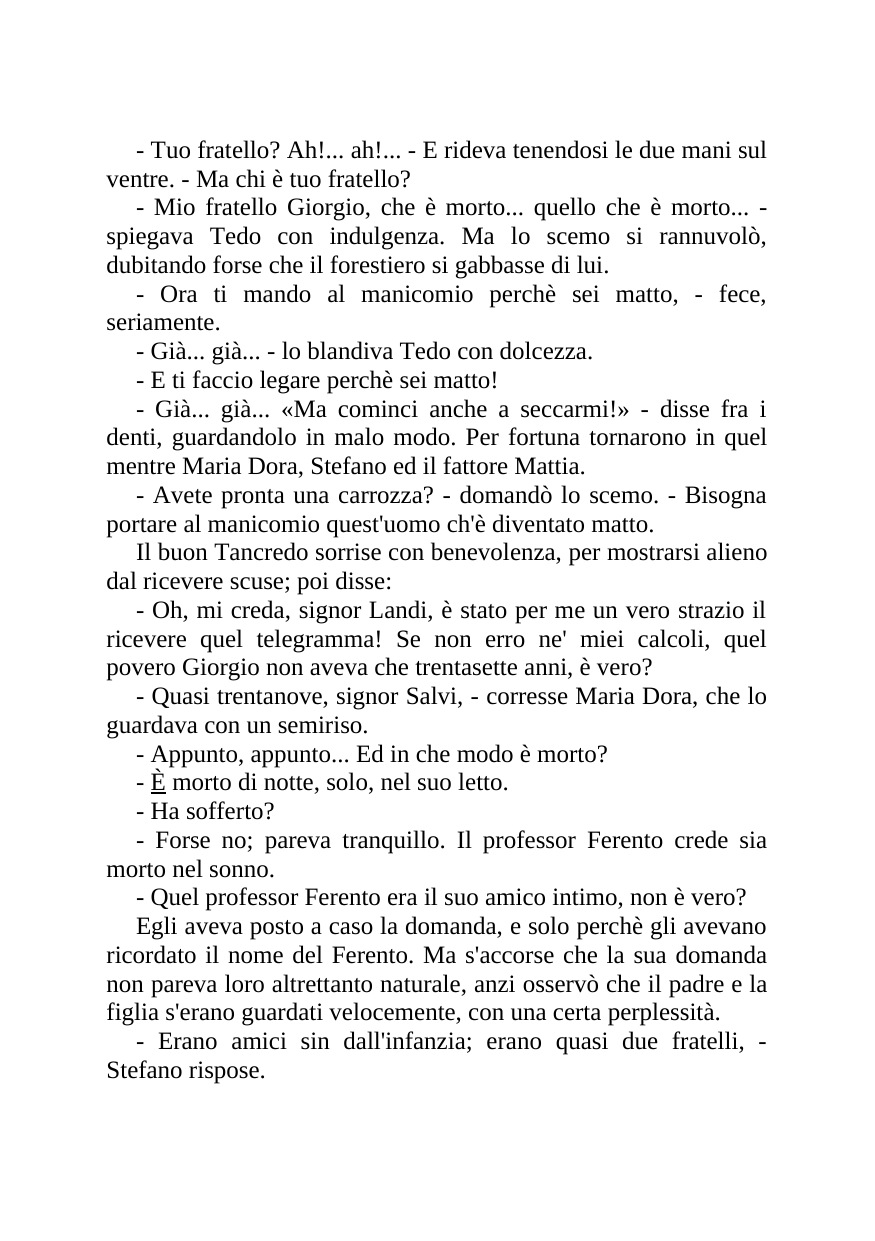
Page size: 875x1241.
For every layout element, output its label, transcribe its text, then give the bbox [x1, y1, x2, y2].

text - Erano amici sin dall'infanzia; erano quasi due fratelli, - Stefano rispose. [106, 1026, 768, 1084]
text - Oh, mi creda, signor Landi, è stato per me un vero strazio il ricevere quel telegramma! Se non erro ne' miei calcoli, quel povero Giorgio non aveva che trentasette anni, è vero? [106, 595, 768, 681]
text - Avete pronta una carrozza? - domandò lo scemo. - Bisogna portare al manicomio quest'uomo ch'è diventato matto. [106, 480, 768, 537]
text Egli aveva posto a caso la domanda, e solo perchè gli avevano ricordato il nome del Ferento. Ma s'accorse che la sua domanda non pareva loro altrettanto naturale, anzi osservò che il padre e la figlia s'erano guardati velocemente, con una certa perplessità. [106, 911, 768, 1026]
text - Quel professor Ferento era il suo amico intimo, non è vero? [106, 882, 768, 911]
text Il buon Tancredo sorrise con benevolenza, per mostrarsi alieno dal ricevere scuse; poi disse: [106, 537, 768, 595]
text - Ora ti mando al manicomio perchè sei matto, - fece, seriamente. [106, 279, 768, 336]
text - Forse no; pareva tranquillo. Il professor Ferento crede sia morto nel sonno. [106, 825, 768, 882]
text - E ti faccio legare perchè sei matto! [106, 365, 768, 394]
text - Mio fratello Giorgio, che è morto... quello che è morto... - spiegava Tedo con indulgenza. Ma lo scemo si rannuvolò, dubitando forse che il forestiero si gabbasse di lui. [106, 192, 768, 279]
text - Ha sofferto? [106, 796, 768, 825]
text - Già... già... - lo blandiva Tedo con dolcezza. [106, 336, 768, 365]
text - Appunto, appunto... Ed in che modo è morto? [106, 739, 768, 767]
text - È morto di notte, solo, nel suo letto. [106, 767, 768, 796]
text - Già... già... «Ma cominci anche a seccarmi!» - disse fra i denti, guardandolo in malo modo. Per fortuna tornarono in quel mentre Maria Dora, Stefano ed il fattore Mattia. [106, 394, 768, 480]
text - Quasi trentanove, signor Salvi, - corresse Maria Dora, che lo guardava con un semiriso. [106, 681, 768, 739]
text - Tuo fratello? Ah!... ah!... - E rideva tenendosi le due mani sul ventre. - Ma chi è tuo fratello? [106, 135, 768, 192]
